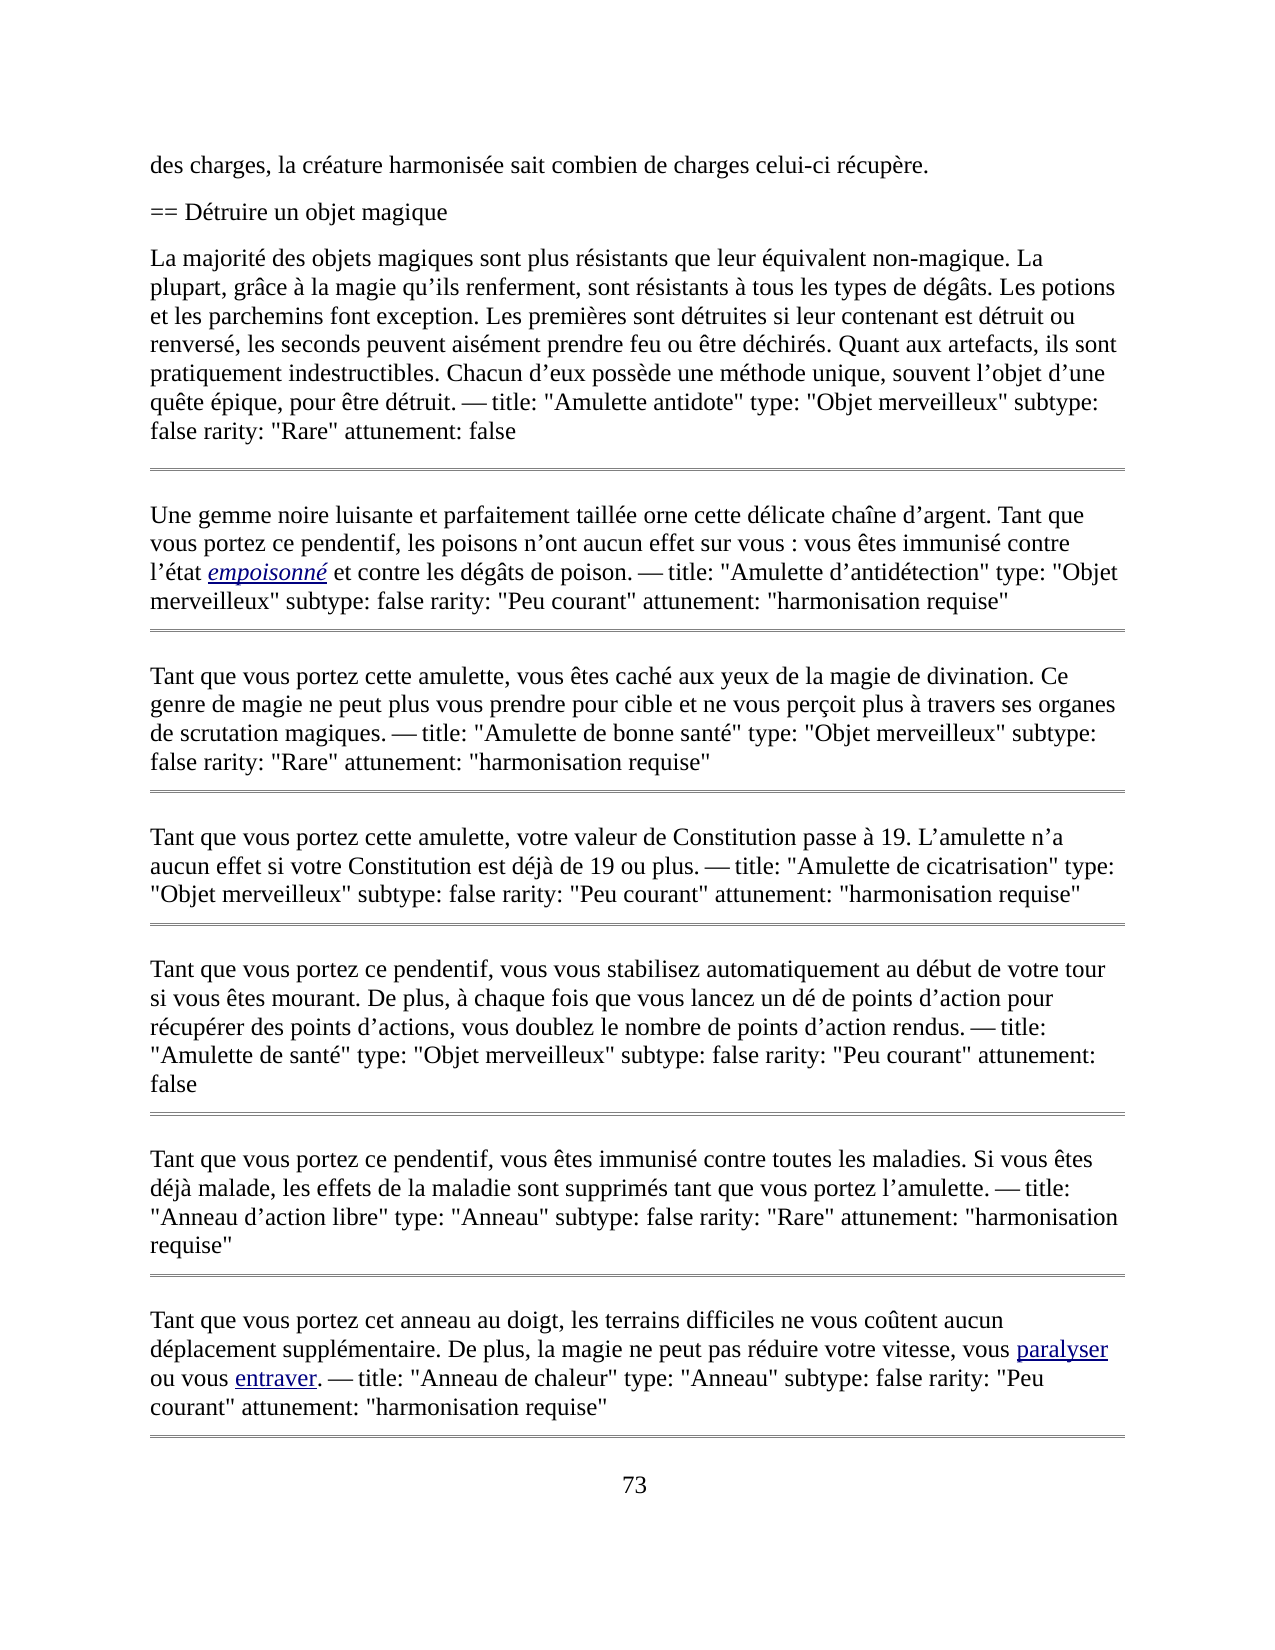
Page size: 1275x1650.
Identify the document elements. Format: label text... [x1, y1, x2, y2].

text La majorité des objets magiques sont plus résistants que leur équivalent non-magique. La plupart, grâce à la magie qu’ils renferment, sont résistants à tous les types de dégâts. Les potions et les parchemins font exception. Les premières sont détruites si leur contenant est détruit ou renversé, les seconds peuvent aisément prendre feu ou être déchirés. Quant aux artefacts, ils sont pratiquement indestructibles. Chacun d’eux possède une méthode unique, souvent l’objet d’une quête épique, pour être détruit. — title: "Amulette antidote" type: "Objet merveilleux" subtype: false rarity: "Rare" attunement: false [150, 243, 1125, 444]
text Tant que vous portez cette amulette, vous êtes caché aux yeux de la magie de divination. Ce genre de magie ne peut plus vous prendre pour cible et ne vous perçoit plus à travers ses organes de scrutation magiques. — title: "Amulette de bonne santé" type: "Objet merveilleux" subtype: false rarity: "Rare" attunement: "harmonisation requise" [150, 661, 1125, 776]
text Une gemme noire luisante et parfaitement taillée orne cette délicate chaîne d’argent. Tant que vous portez ce pendentif, les poisons n’ont aucun effet sur vous : vous êtes immunisé contre l’état empoisonné et contre les dégâts de poison. — title: "Amulette d’antidétection" type: "Objet merveilleux" subtype: false rarity: "Peu courant" attunement: "harmonisation requise" [150, 500, 1125, 615]
text Tant que vous portez cet anneau au doigt, les terrains difficiles ne vous coûtent aucun déplacement supplémentaire. De plus, la magie ne peut pas réduire votre vitesse, vous paralyser ou vous entraver. — title: "Anneau de chaleur" type: "Anneau" subtype: false rarity: "Peu courant" attunement: "harmonisation requise" [150, 1305, 1125, 1420]
text des charges, la créature harmonisée sait combien de charges celui-ci récupère. [150, 150, 1125, 179]
text Tant que vous portez cette amulette, votre valeur de Constitution passe à 19. L’amulette n’a aucun effet si votre Constitution est déjà de 19 ou plus. — title: "Amulette de cicatrisation" type: "Objet merveilleux" subtype: false rarity: "Peu courant" attunement: "harmonisation requise" [150, 822, 1125, 908]
text == Détruire un objet magique [150, 197, 1125, 225]
text Tant que vous portez ce pendentif, vous êtes immunisé contre toutes les maladies. Si vous êtes déjà malade, les effets de la maladie sont supprimés tant que vous portez l’amulette. — title: "Anneau d’action libre" type: "Anneau" subtype: false rarity: "Rare" attunement: "harmonisation requise" [150, 1144, 1125, 1259]
text Tant que vous portez ce pendentif, vous vous stabilisez automatiquement au début de votre tour si vous êtes mourant. De plus, à chaque fois que vous lancez un dé de points d’action pour récupérer des points d’actions, vous doublez le nombre de points d’action rendus. — title: "Amulette de santé" type: "Objet merveilleux" subtype: false rarity: "Peu courant" attunement: false [150, 954, 1125, 1098]
